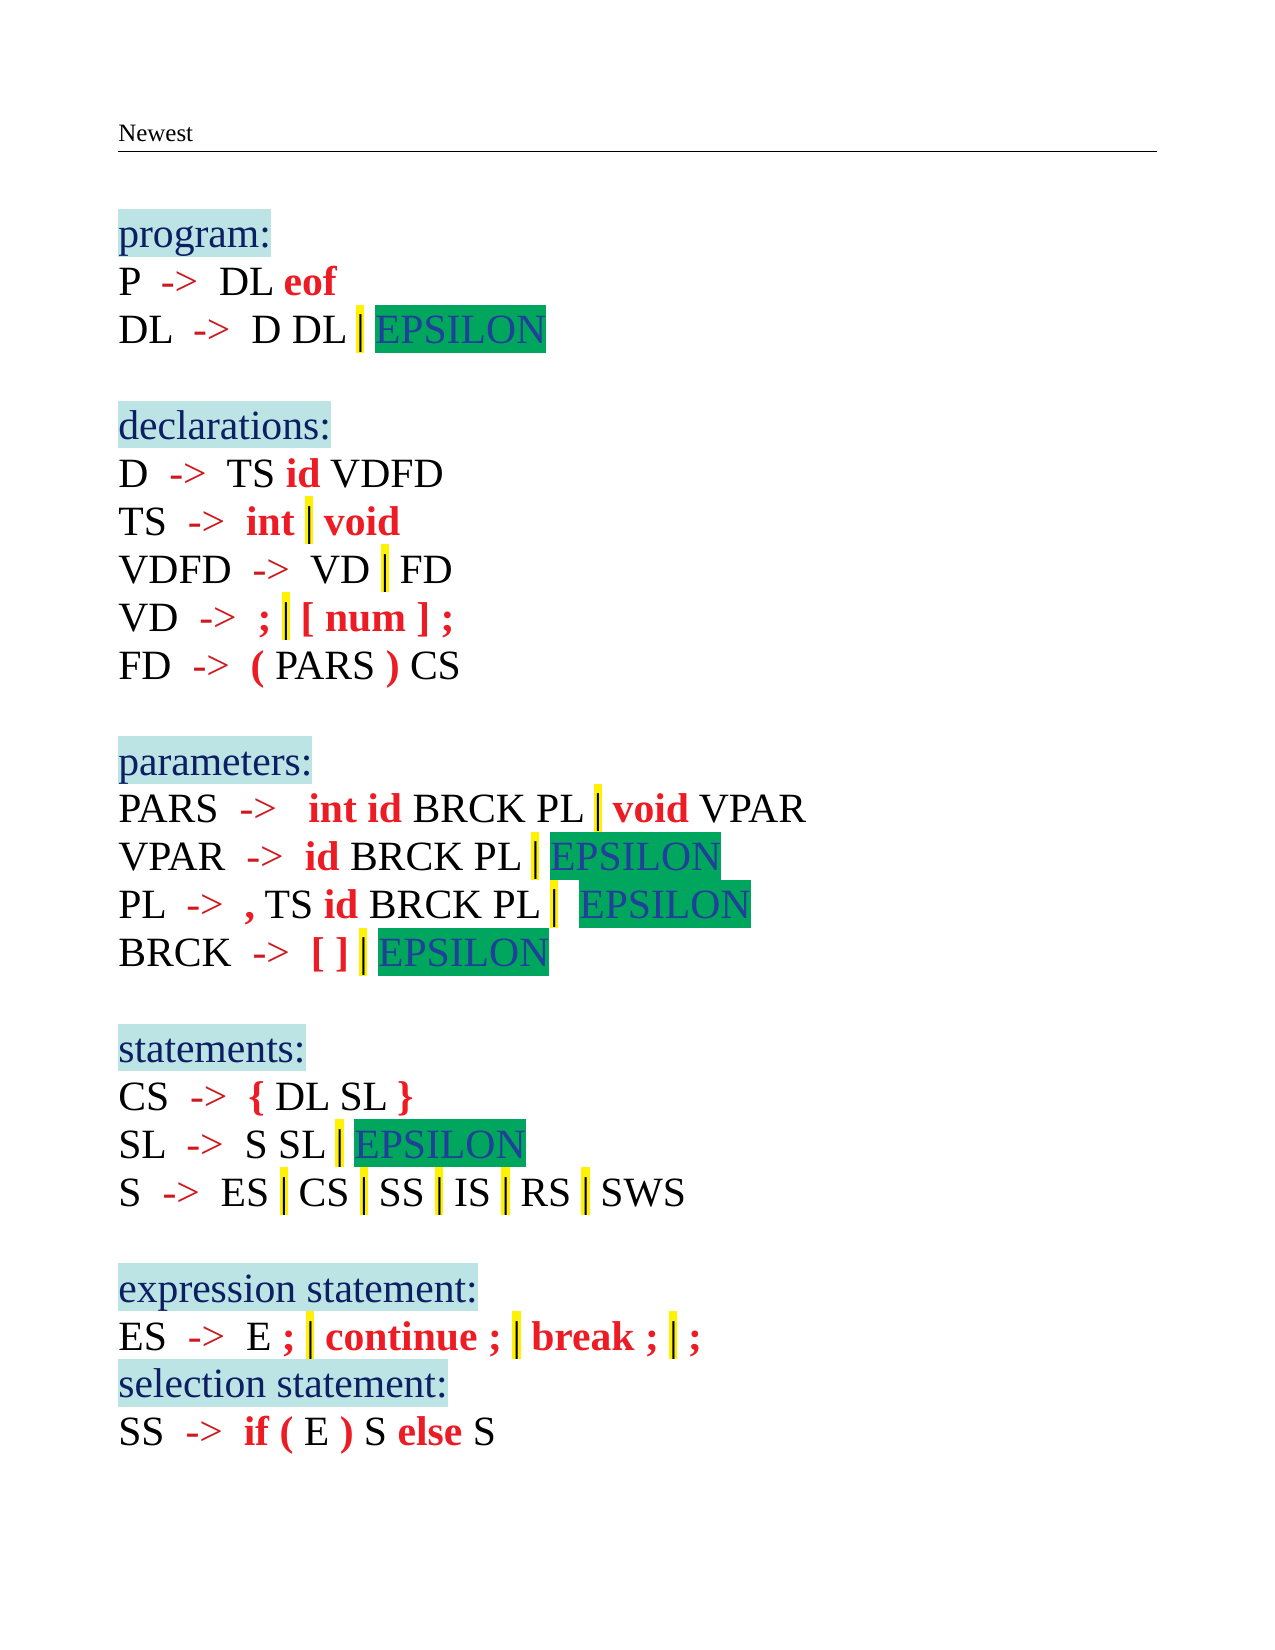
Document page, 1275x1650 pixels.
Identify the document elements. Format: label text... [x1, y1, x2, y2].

text statements: [118, 1023, 1157, 1071]
text FD -> ( PARS ) CS [118, 640, 1157, 688]
text expression statement: [118, 1263, 1157, 1311]
text parameters: [118, 736, 1157, 784]
text ES -> E ; | continue ; | break ; | ; [118, 1311, 1157, 1359]
text CS -> { DL SL } [118, 1071, 1157, 1119]
text declarations: [118, 401, 1157, 448]
text TS -> int | void [118, 496, 1157, 544]
text S -> ES | CS | SS | IS | RS | SWS [118, 1167, 1157, 1215]
text VPAR -> id BRCK PL | EPSILON [118, 832, 1157, 880]
text selection statement: [118, 1359, 1157, 1407]
text SL -> S SL | EPSILON [118, 1119, 1157, 1167]
text SS -> if ( E ) S else S [118, 1407, 1157, 1455]
text PARS -> int id BRCK PL | void VPAR [118, 784, 1157, 832]
text VD -> ; | [ num ] ; [118, 592, 1157, 640]
text D -> TS id VDFD [118, 448, 1157, 496]
text DL -> D DL | EPSILON [118, 305, 1157, 353]
text PL -> , TS id BRCK PL | EPSILON [118, 880, 1157, 928]
text P -> DL eof [118, 257, 1157, 305]
text VDFD -> VD | FD [118, 544, 1157, 592]
text BRCK -> [ ] | EPSILON [118, 928, 1157, 976]
text program: [118, 209, 1157, 257]
text Newest [118, 118, 1157, 151]
